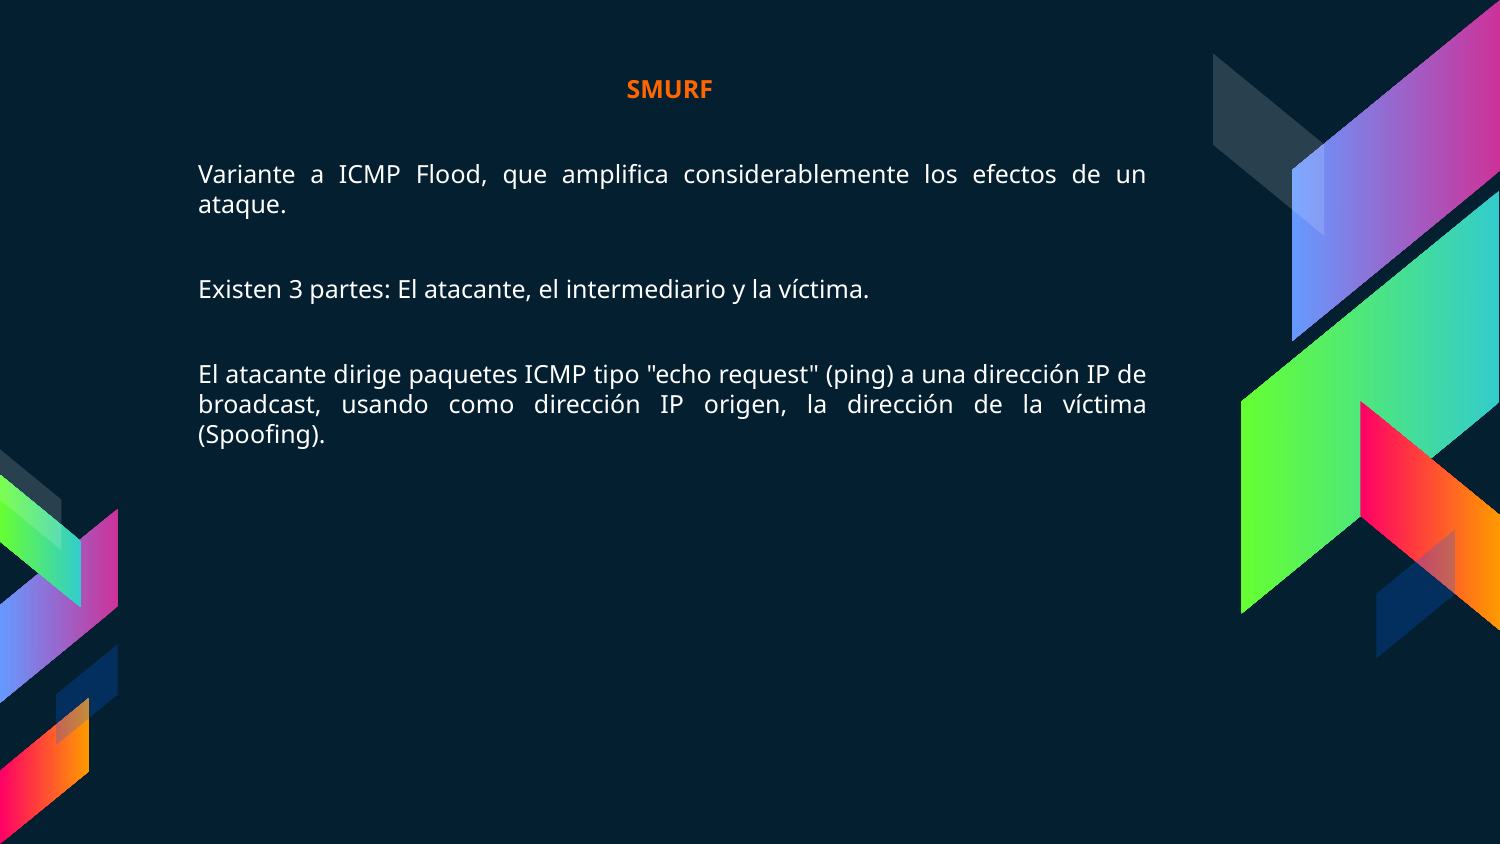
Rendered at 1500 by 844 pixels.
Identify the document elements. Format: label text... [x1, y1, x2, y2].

list SMURF Variante a ICMP Flood, que amplifica considerablemente los efectos de un ataque. Existen 3 partes: El atacante, el intermediario y la víctima. El atacante dirige paquetes ICMP tipo "echo request" (ping) a una dirección IP de broadcast, usando como dirección IP origen, la dirección de la víctima (Spoofing). [183, 59, 1164, 506]
